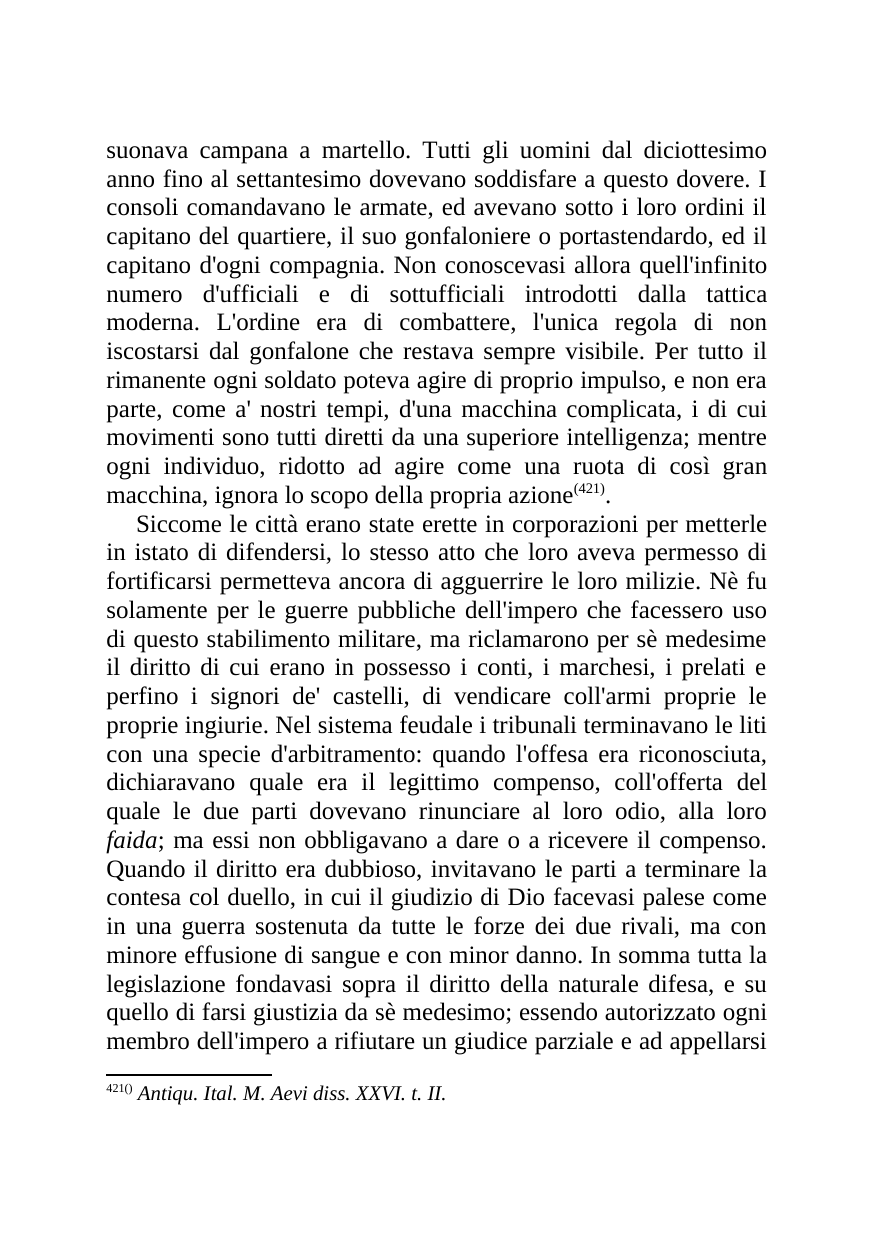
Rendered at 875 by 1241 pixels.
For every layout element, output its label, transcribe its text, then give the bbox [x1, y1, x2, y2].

text suonava campana a martello. Tutti gli uomini dal diciottesimo anno fino al settantesimo dovevano soddisfare a questo dovere. I consoli comandavano le armate, ed avevano sotto i loro ordini il capitano del quartiere, il suo gonfaloniere o portastendardo, ed il capitano d'ogni compagnia. Non conoscevasi allora quell'infinito numero d'ufficiali e di sottufficiali introdotti dalla tattica moderna. L'ordine era di combattere, l'unica regola di non iscostarsi dal gonfalone che restava sempre visibile. Per tutto il rimanente ogni soldato poteva agire di proprio impulso, e non era parte, come a' nostri tempi, d'una macchina complicata, i di cui movimenti sono tutti diretti da una superiore intelligenza; mentre ogni individuo, ridotto ad agire come una ruota di così gran macchina, ignora lo scopo della propria azione(). [106, 135, 768, 509]
text () Antiqu. Ital. M. Aevi diss. XXVI. t. II. [106, 1081, 768, 1105]
text Siccome le città erano state erette in corporazioni per metterle in istato di difendersi, lo stesso atto che loro aveva permesso di fortificarsi permetteva ancora di agguerrire le loro milizie. Nè fu solamente per le guerre pubbliche dell'impero che facessero uso di questo stabilimento militare, ma riclamarono per sè medesime il diritto di cui erano in possesso i conti, i marchesi, i prelati e perfino i signori de' castelli, di vendicare coll'armi proprie le proprie ingiurie. Nel sistema feudale i tribunali terminavano le liti con una specie d'arbitramento: quando l'offesa era riconosciuta, dichiaravano quale era il legittimo compenso, coll'offerta del quale le due parti dovevano rinunciare al loro odio, alla loro faida; ma essi non obbligavano a dare o a ricevere il compenso. Quando il diritto era dubbioso, invitavano le parti a terminare la contesa col duello, in cui il giudizio di Dio facevasi palese come in una guerra sostenuta da tutte le forze dei due rivali, ma con minore effusione di sangue e con minor danno. In somma tutta la legislazione fondavasi sopra il diritto della naturale difesa, e su quello di farsi giustizia da sè medesimo; essendo autorizzato ogni membro dell'impero a rifiutare un giudice parziale e ad appellarsi [106, 509, 768, 1055]
